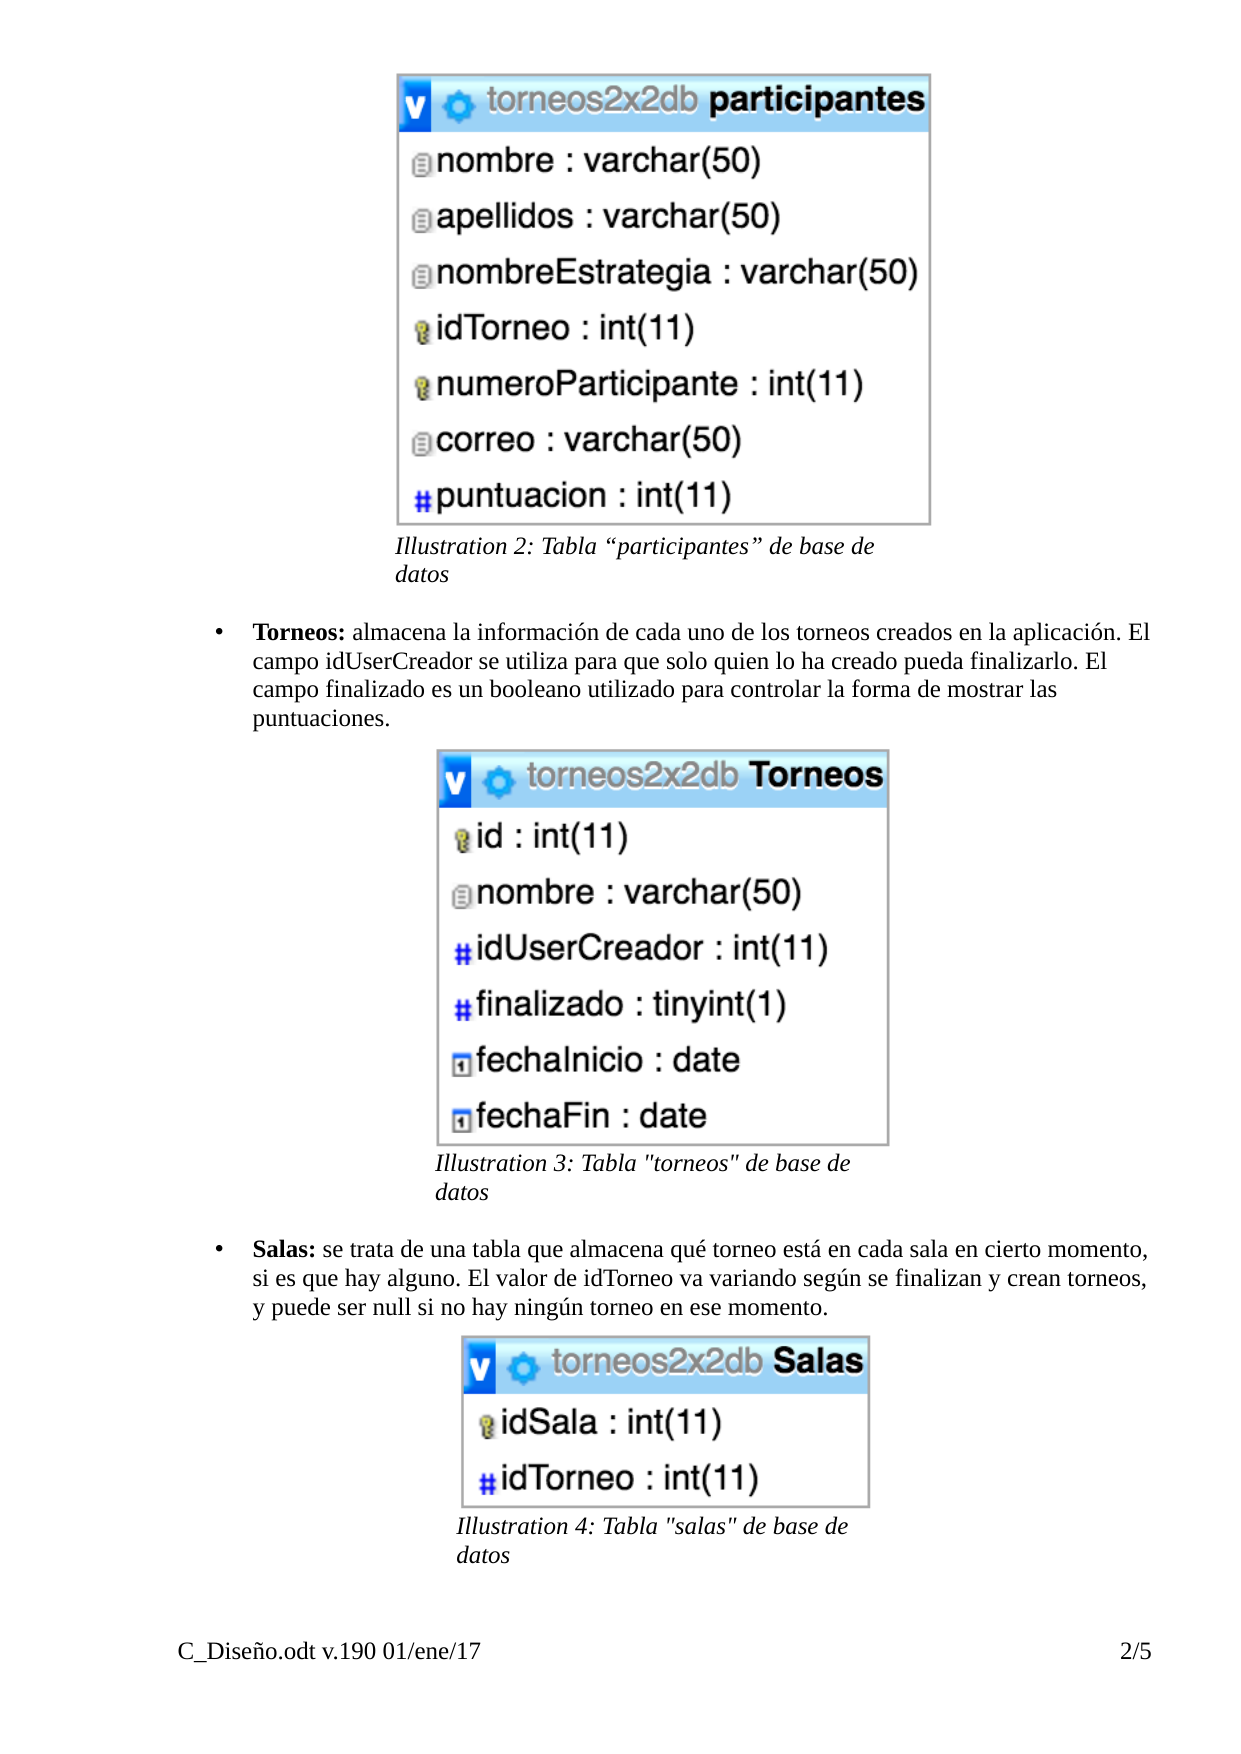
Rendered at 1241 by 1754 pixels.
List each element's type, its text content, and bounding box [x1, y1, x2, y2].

list Illustration 4: Tabla "salas" de base de datos [456, 1511, 873, 1568]
list Illustration 3: Tabla "torneos" de base de datos [435, 1149, 894, 1206]
picture [394, 71, 934, 531]
list Salas: se trata de una tabla que almacena qué torneo está en cada sala en cierto momento, si es que hay alguno. El valor de idTorneo va variando según se finalizan y crean torneos, y puede ser null si no hay ningún torneo en ese momento. [215, 1234, 1152, 1321]
picture [456, 1333, 873, 1511]
text Illustration 2: Tabla “participantes” de base de datos [395, 531, 934, 588]
picture [434, 744, 894, 1149]
list Torneos: almacena la información de cada uno de los torneos creados en la aplicación. El campo idUserCreador se utiliza para que solo quien lo ha creado pueda finalizarlo. El campo finalizado es un booleano utilizado para controlar la forma de mostrar las puntuaciones. [215, 617, 1152, 732]
